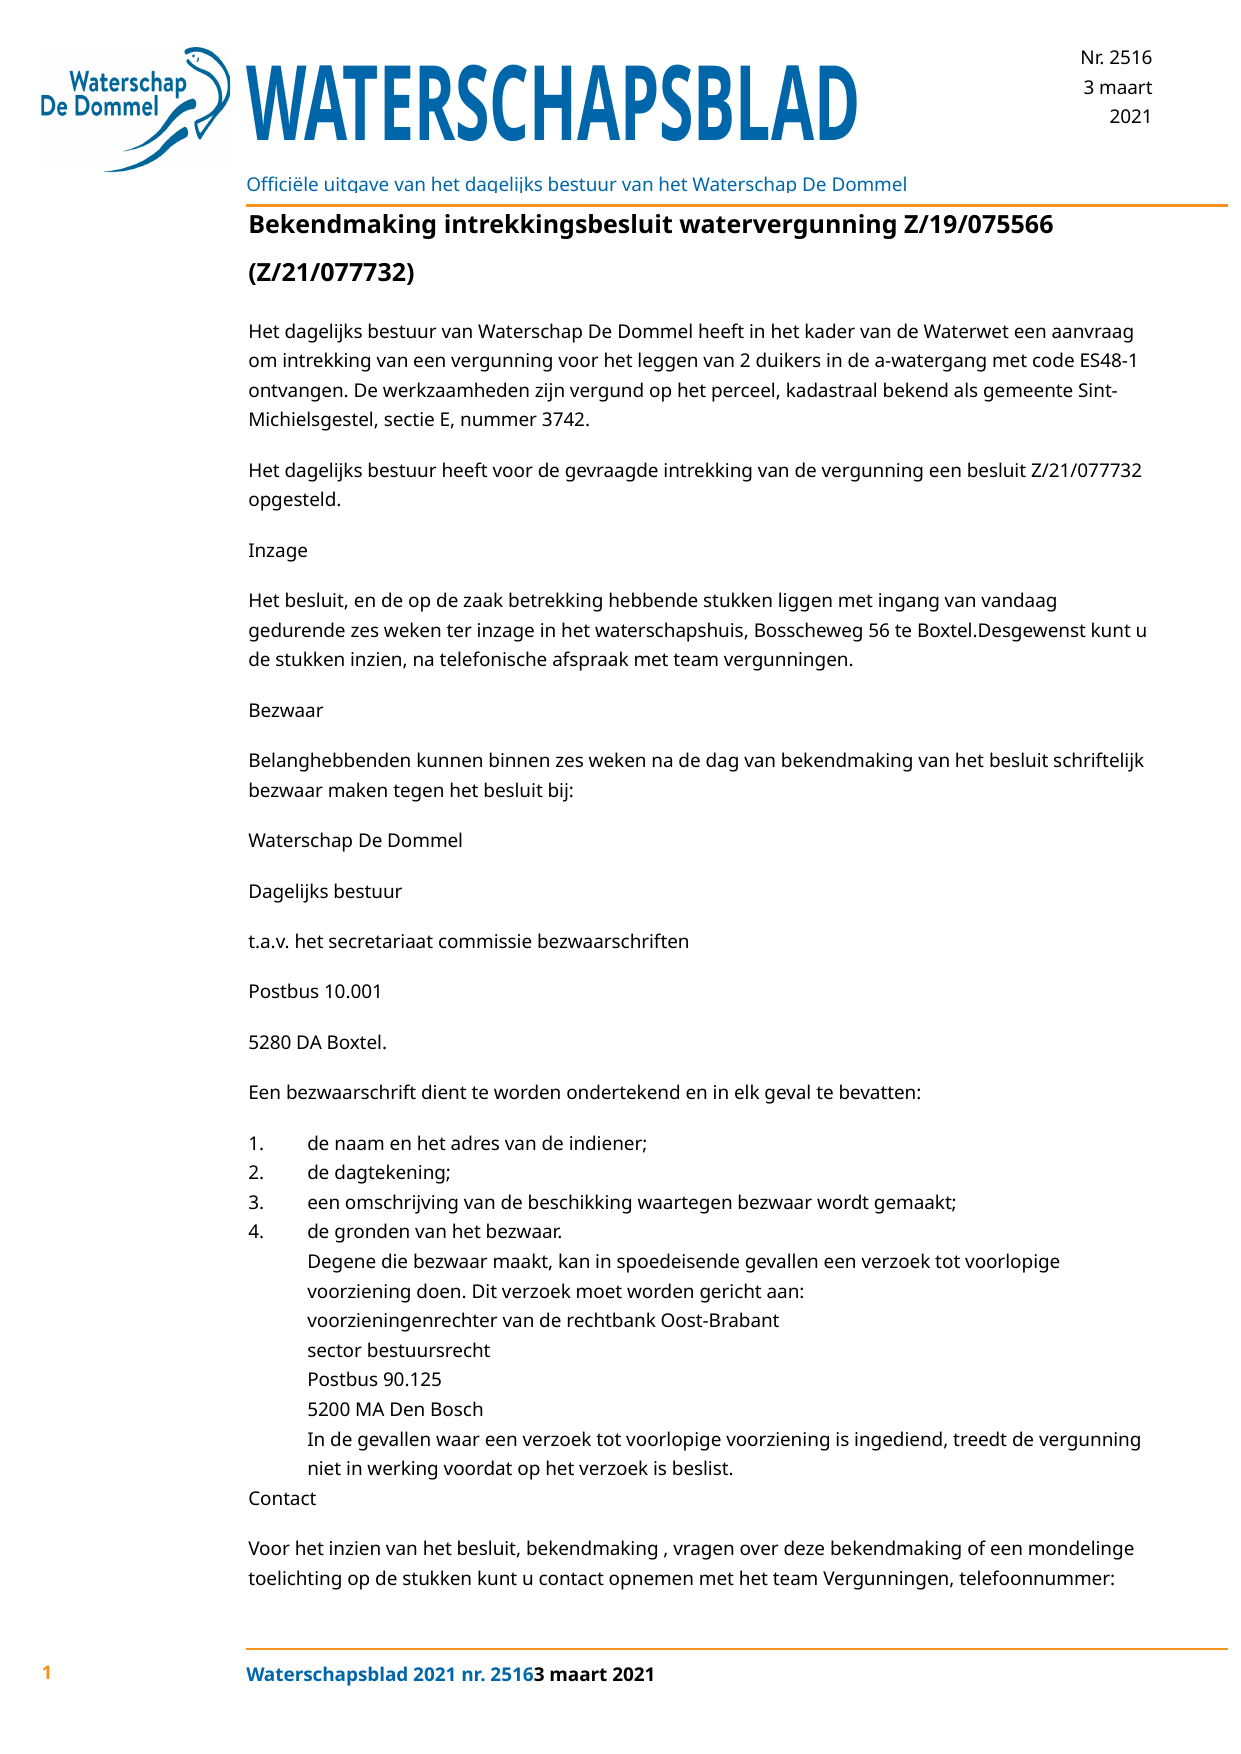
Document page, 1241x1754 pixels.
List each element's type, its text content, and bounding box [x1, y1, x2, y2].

list de naam en het adres van de indiener; [248, 1130, 1152, 1156]
list voorzieningenrechter van de rechtbank Oost-Brabant [248, 1307, 1152, 1333]
list Postbus 90.125 [248, 1367, 1152, 1392]
picture [45, 99, 51, 111]
text Postbus 10.001 [248, 979, 1152, 1004]
list de dagtekening; [248, 1159, 1152, 1185]
text Waterschap De Dommel [248, 827, 1152, 853]
text Voor het inzien van het besluit, bekendmaking , vragen over deze bekendmaking of een mondelinge toelichting op de stukken kunt u contact opnemen met het team Vergunningen, telefoonnummer: [248, 1535, 1152, 1591]
list Degene die bezwaar maakt, kan in spoedeisende gevallen een verzoek tot voorlopige voorziening doen. Dit verzoek moet worden gericht aan: [248, 1248, 1152, 1304]
text Belanghebbenden kunnen binnen zes weken na de dag van bekendmaking van het besluit schriftelijk bezwaar maken tegen het besluit bij: [248, 747, 1152, 803]
text Het dagelijks bestuur van Waterschap De Dommel heeft in het kader van de Waterwet een aanvraag om intrekking van een vergunning voor het leggen van 2 duikers in de a-watergang met code ES48-1 ontvangen. De werkzaamheden zijn vergund op het perceel, kadastraal bekend als gemeente Sint-Michielsgestel, sectie E, nummer 3742. [248, 318, 1152, 432]
text Een bezwaarschrift dient te worden ondertekend en in elk geval te bevatten: [248, 1079, 1152, 1105]
text Contact [248, 1485, 1152, 1511]
text Bekendmaking intrekkingsbesluit watervergunning Z/19/075566 (Z/21/077732) [248, 207, 1152, 288]
picture [41, 47, 231, 172]
text t.a.v. het secretariaat commissie bezwaarschriften [248, 928, 1152, 954]
list 5200 MA Den Bosch [248, 1396, 1152, 1422]
text 5280 DA Boxtel. [248, 1029, 1152, 1055]
text Dagelijks bestuur [248, 878, 1152, 904]
list de gronden van het bezwaar. [248, 1219, 1152, 1244]
list sector bestuursrecht [248, 1337, 1152, 1363]
text Inzage [248, 537, 1152, 563]
text Het besluit, en de op de zaak betrekking hebbende stukken liggen met ingang van vandaag gedurende zes weken ter inzage in het waterschapshuis, Bosscheweg 56 te Boxtel.Desgewenst kunt u de stukken inzien, na telefonische afspraak met team vergunningen. [248, 587, 1152, 672]
text Het dagelijks bestuur heeft voor de gevraagde intrekking van de vergunning een besluit Z/21/077732 opgesteld. [248, 457, 1152, 512]
picture [198, 118, 210, 131]
list In de gevallen waar een verzoek tot voorlopige voorziening is ingediend, treedt de vergunning niet in werking voordat op het verzoek is beslist. [248, 1426, 1152, 1481]
list een omschrijving van de beschikking waartegen bezwaar wordt gemaakt; [248, 1189, 1152, 1215]
text Bezwaar [248, 697, 1152, 723]
picture [204, 47, 231, 76]
